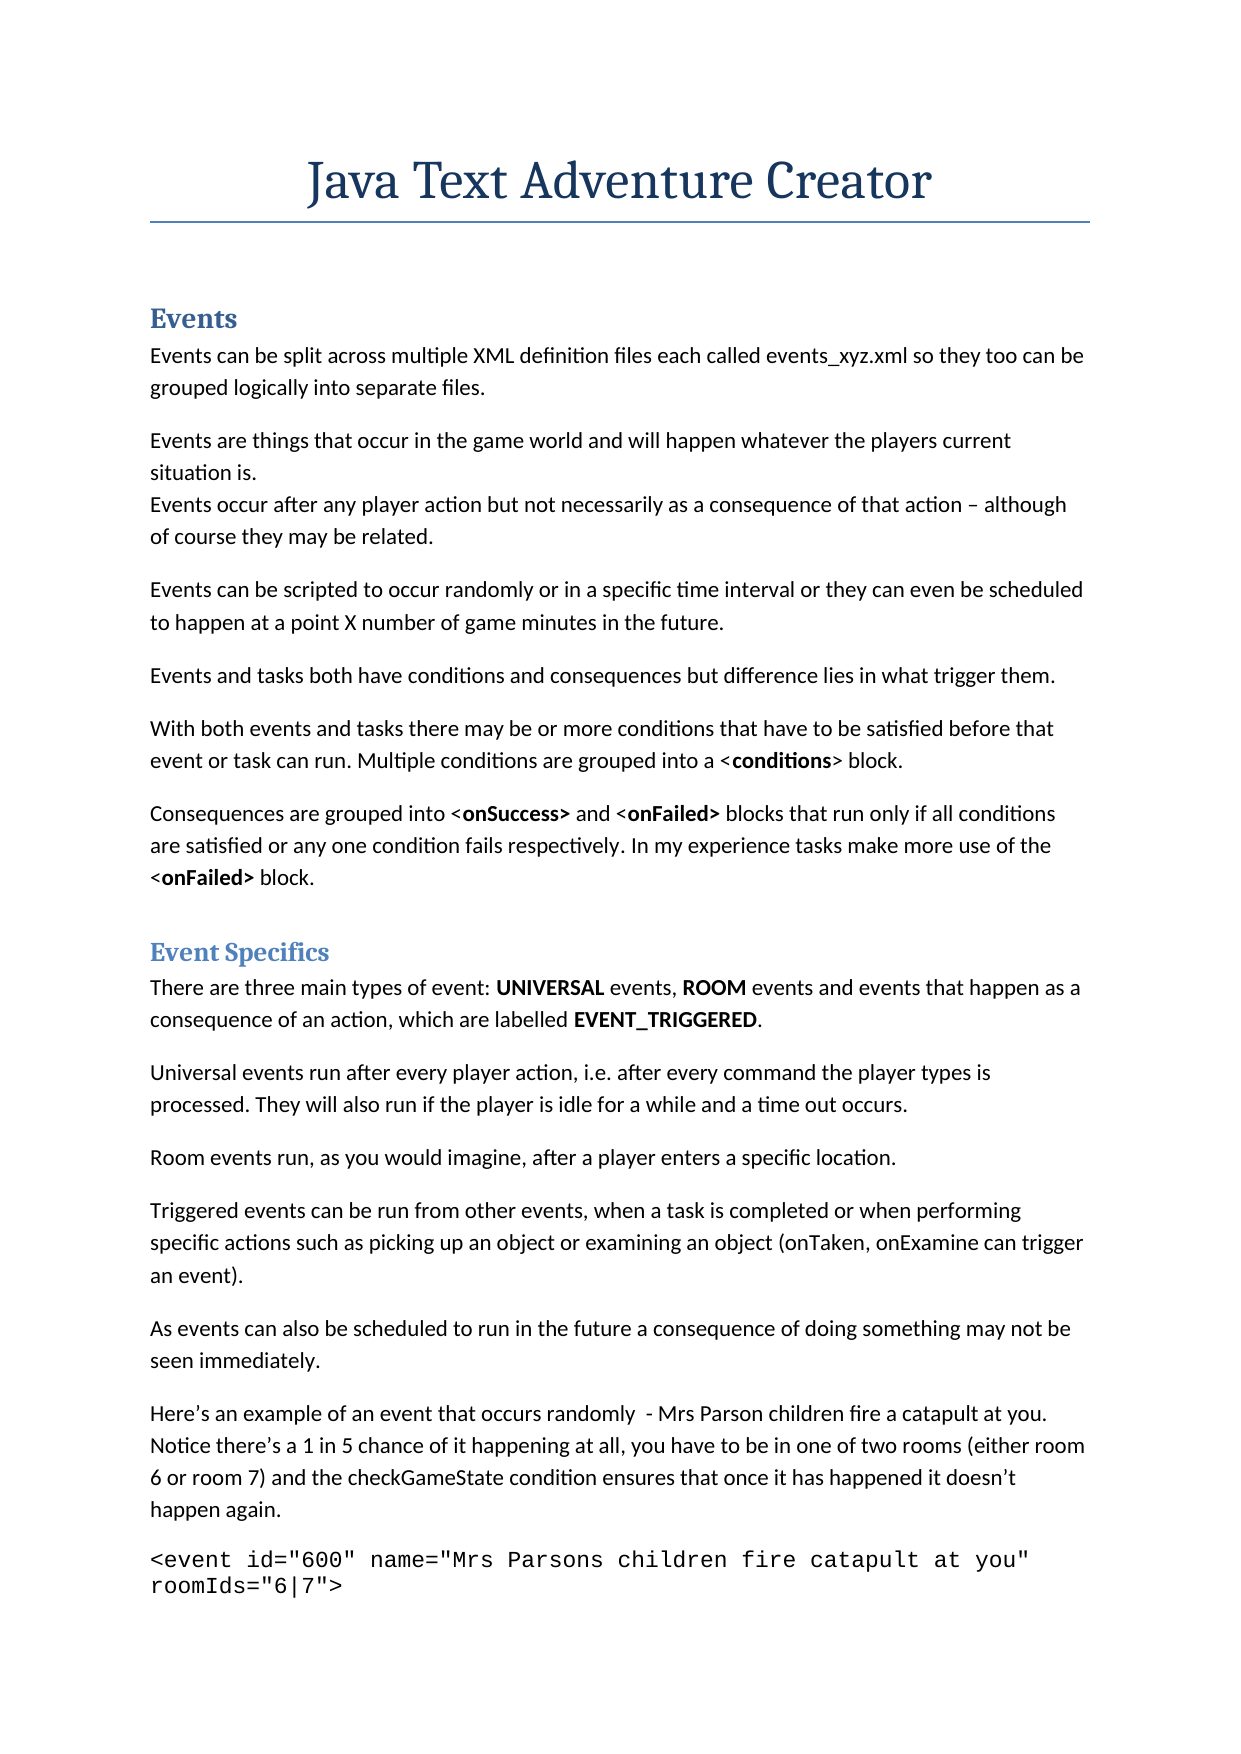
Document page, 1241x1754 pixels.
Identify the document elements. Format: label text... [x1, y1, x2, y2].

text Room events run, as you would imagine, after a player enters a specific location. [150, 1143, 1090, 1171]
text There are three main types of event: UNIVERSAL events, ROOM events and events that happen as a consequence of an action, which are labelled EVENT_TRIGGERED. [150, 973, 1090, 1033]
text Triggered events can be run from other events, when a task is completed or when performing specific actions such as picking up an object or examining an object (onTaken, onExamine can trigger an event). [150, 1196, 1090, 1289]
text Events and tasks both have conditions and consequences but difference lies in what trigger them. [150, 661, 1090, 689]
text Consequences are grouped into <onSuccess> and <onFailed> blocks that run only if all conditions are satisfied or any one condition fails respectively. In my experience tasks make more use of the <onFailed> block. [150, 799, 1090, 891]
text Events can be scripted to occur randomly or in a specific time interval or they can even be scheduled to happen at a point X number of game minutes in the future. [150, 576, 1090, 636]
text With both events and tasks there may be or more conditions that have to be satisfied before that event or task can run. Multiple conditions are grouped into a <conditions> block. [150, 714, 1090, 774]
text Events are things that occur in the game world and will happen whatever the players current situation is. Events occur after any player action but not necessarily as a consequence of that action – although of course they may be related. [150, 426, 1090, 551]
text As events can also be scheduled to run in the future a consequence of doing something may not be seen immediately. [150, 1314, 1090, 1374]
subtitle Event Specifics [150, 937, 1090, 968]
text Universal events run after every player action, i.e. after every command the player types is processed. They will also run if the player is idle for a while and a time out occurs. [150, 1058, 1090, 1118]
text <event id="600" name="Mrs Parsons children fire catapult at you" roomIds="6|7"> [150, 1548, 1090, 1600]
subtitle Events [150, 302, 1090, 336]
text Here’s an example of an event that occurs randomly - Mrs Parson children fire a catapult at you. Notice there’s a 1 in 5 chance of it happening at all, you have to be in one of two rooms (either room 6 or room 7) and the checkGameState condition ensures that once it has happened it doesn’t happen again. [150, 1399, 1090, 1523]
text Events can be split across multiple XML definition files each called events_xyz.xml so they too can be grouped logically into separate files. [150, 341, 1090, 401]
